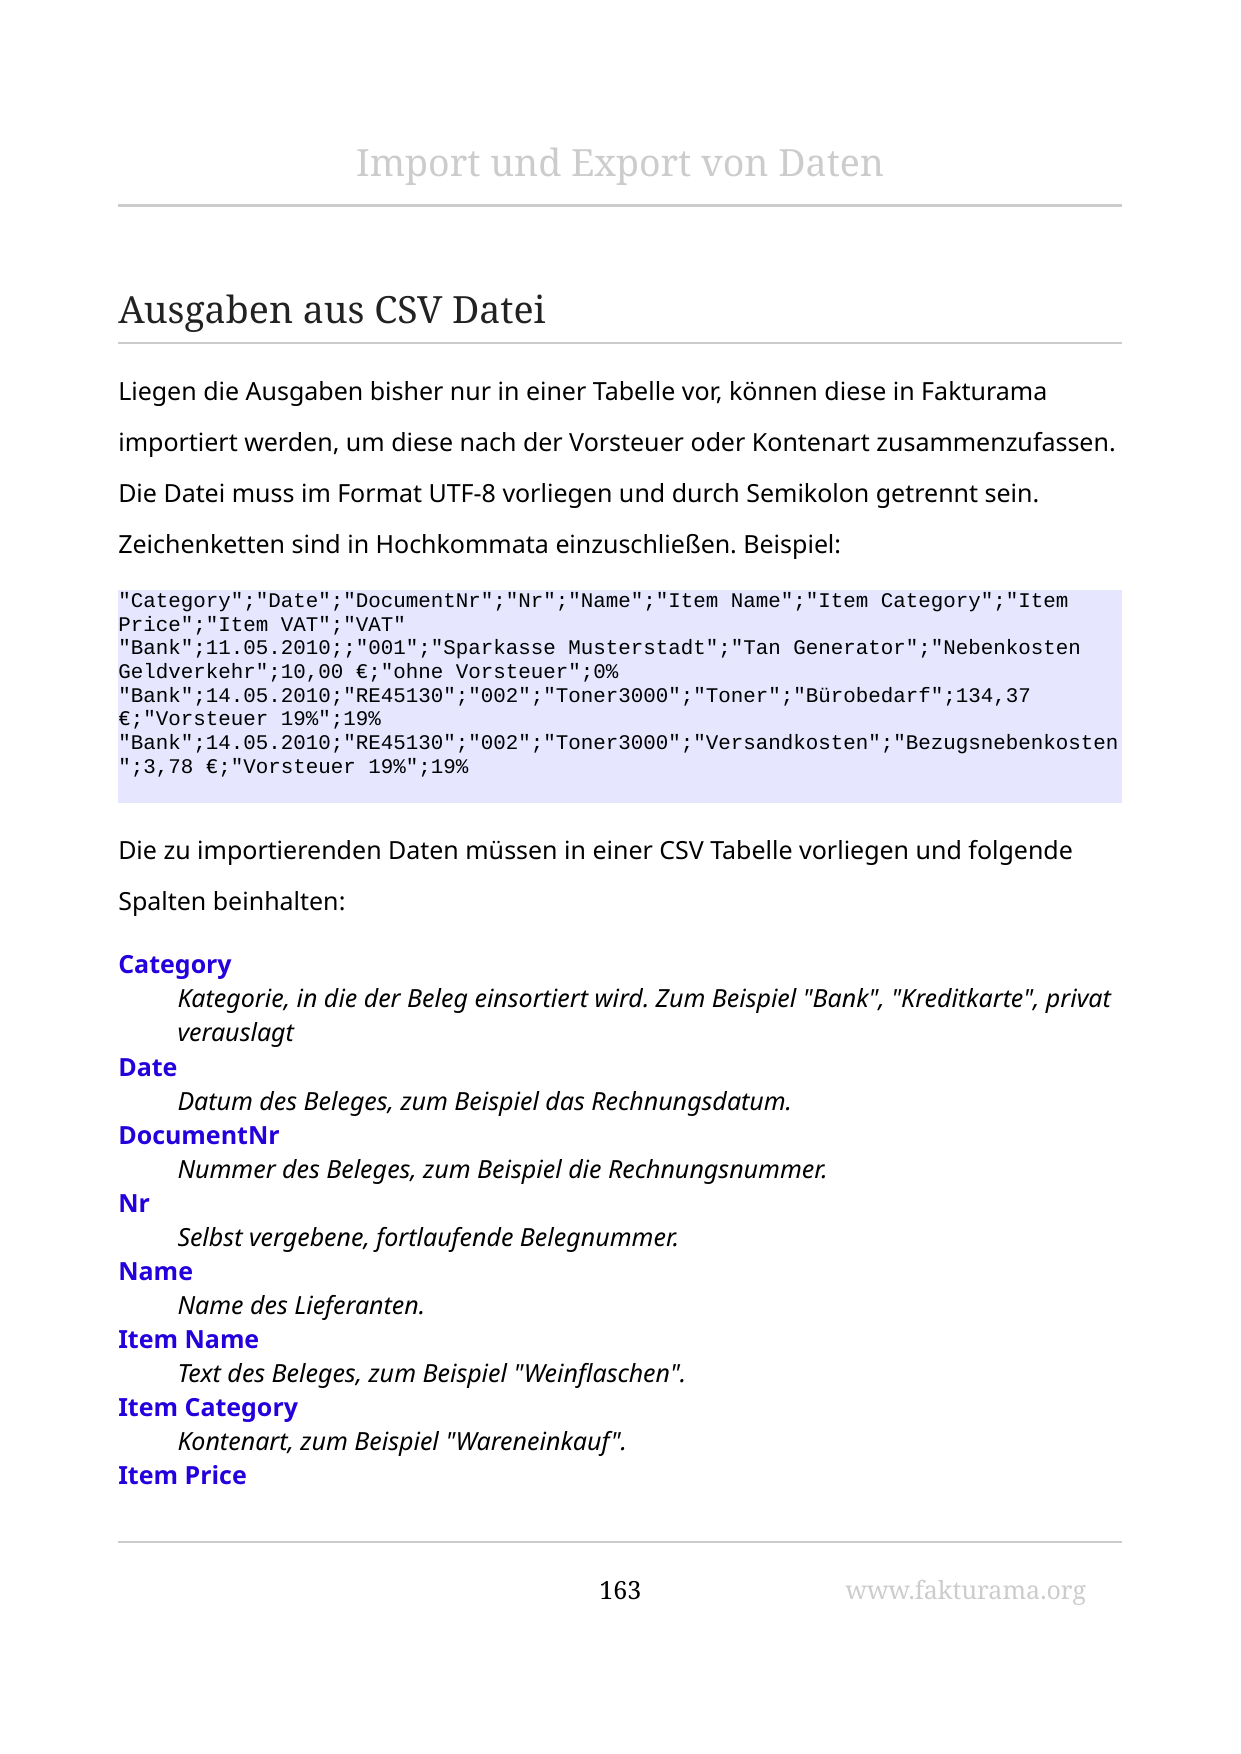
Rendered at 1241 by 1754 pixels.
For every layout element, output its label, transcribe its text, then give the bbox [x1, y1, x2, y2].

text Liegen die Ausgaben bisher nur in einer Tabelle vor, können diese in Fakturama importiert werden, um diese nach der Vorsteuer oder Kontenart zusammenzufassen. Die Datei muss im Format UTF-8 vorliegen und durch Semikolon getrennt sein. Zeichenketten sind in Hochkommata einzuschließen. Beispiel: [118, 373, 1122, 561]
subtitle Ausgaben aus CSV Datei [118, 283, 1122, 342]
subtitle Nr [118, 1185, 1122, 1219]
subtitle Item Name [118, 1322, 1122, 1356]
list Text des Beleges, zum Beispiel "Weinflaschen". [177, 1356, 1122, 1390]
subtitle Item Price [118, 1458, 1122, 1492]
list Name des Lieferanten. [177, 1288, 1122, 1322]
subtitle Item Category [118, 1390, 1122, 1424]
text "Bank";11.05.2010;;"001";"Sparkasse Musterstadt";"Tan Generator";"Nebenkosten Geldverkehr";10,00 €;"ohne Vorsteuer";0% [118, 637, 1122, 685]
text Die zu importierenden Daten müssen in einer CSV Tabelle vorliegen und folgende Spalten beinhalten: [118, 832, 1122, 917]
list Datum des Beleges, zum Beispiel das Rechnungsdatum. [177, 1083, 1122, 1117]
list Nummer des Beleges, zum Beispiel die Rechnungsnummer. [177, 1151, 1122, 1185]
text "Bank";14.05.2010;"RE45130";"002";"Toner3000";"Toner";"Bürobedarf";134,37 €;"Vorsteuer 19%";19% [118, 685, 1122, 732]
text "Category";"Date";"DocumentNr";"Nr";"Name";"Item Name";"Item Category";"Item Price";"Item VAT";"VAT" [118, 590, 1122, 637]
subtitle Category [118, 947, 1122, 981]
list Kontenart, zum Beispiel "Wareneinkauf". [177, 1424, 1122, 1458]
subtitle Name [118, 1253, 1122, 1288]
list Kategorie, in die der Beleg einsortiert wird. Zum Beispiel "Bank", "Kreditkarte", privat verauslagt [177, 981, 1122, 1049]
list Selbst vergebene, fortlaufende Belegnummer. [177, 1219, 1122, 1253]
text "Bank";14.05.2010;"RE45130";"002";"Toner3000";"Versandkosten";"Bezugsnebenkosten";3,78 €;"Vorsteuer 19%";19% [118, 732, 1122, 779]
subtitle DocumentNr [118, 1117, 1122, 1151]
subtitle Date [118, 1049, 1122, 1083]
